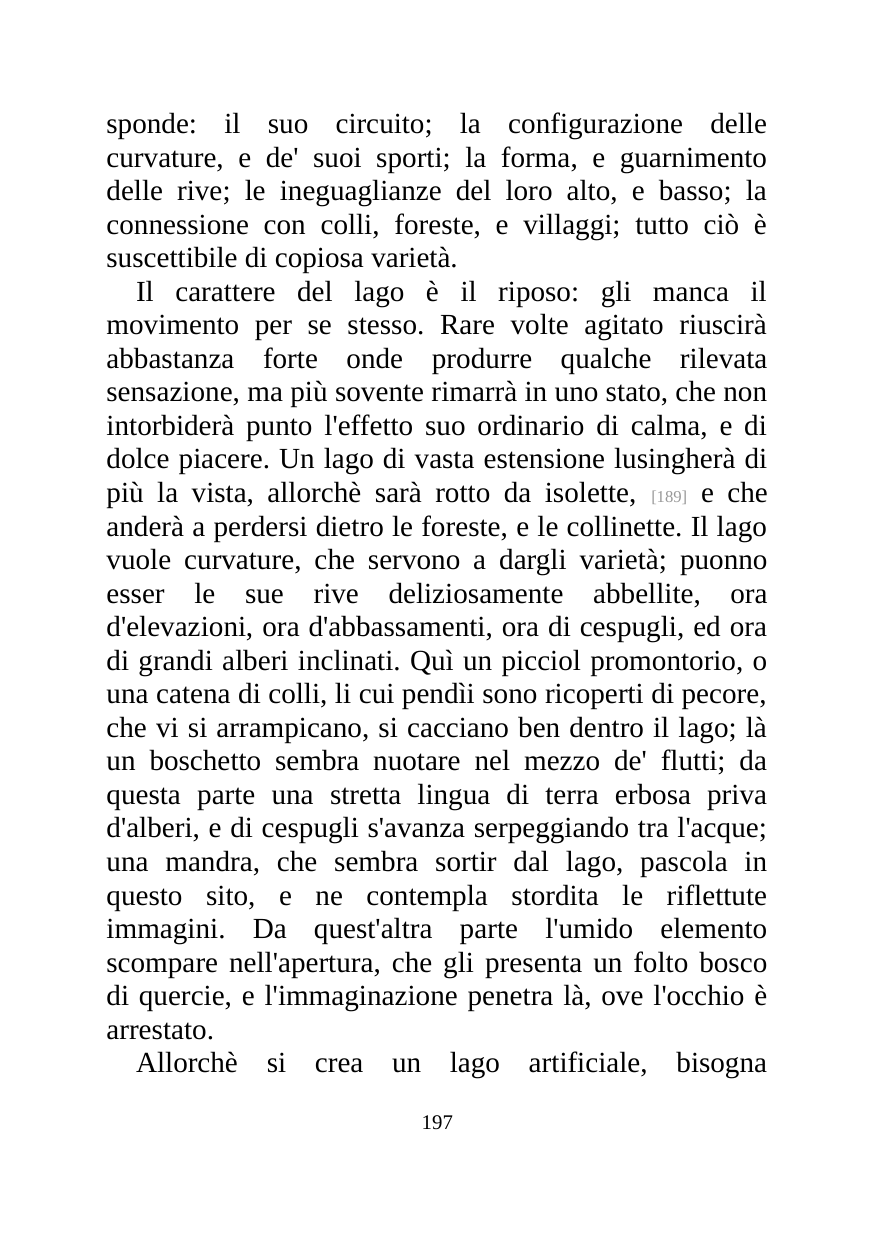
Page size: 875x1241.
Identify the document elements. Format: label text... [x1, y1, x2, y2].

text sponde: il suo circuito; la configurazione delle curvature, e de' suoi sporti; la forma, e guarnimento delle rive; le ineguaglianze del loro alto, e basso; la connessione con colli, foreste, e villaggi; tutto ciò è suscettibile di copiosa varietà. [106, 106, 768, 274]
text Il carattere del lago è il riposo: gli manca il movimento per se stesso. Rare volte agitato riuscirà abbastanza forte onde produrre qualche rilevata sensazione, ma più sovente rimarrà in uno stato, che non intorbiderà punto l'effetto suo ordinario di calma, e di dolce piacere. Un lago di vasta estensione lusingherà di più la vista, allorchè sarà rotto da isolette, [189] e che anderà a perdersi dietro le foreste, e le collinette. Il lago vuole curvature, che servono a dargli varietà; puonno esser le sue rive deliziosamente abbellite, ora d'elevazioni, ora d'abbassamenti, ora di cespugli, ed ora di grandi alberi inclinati. Quì un picciol promontorio, o una catena di colli, li cui pendìi sono ricoperti di pecore, che vi si arrampicano, si cacciano ben dentro il lago; là un boschetto sembra nuotare nel mezzo de' flutti; da questa parte una stretta lingua di terra erbosa priva d'alberi, e di cespugli s'avanza serpeggiando tra l'acque; una mandra, che sembra sortir dal lago, pascola in questo sito, e ne contempla stordita le riflettute immagini. Da quest'altra parte l'umido elemento scompare nell'apertura, che gli presenta un folto bosco di quercie, e l'immaginazione penetra là, ove l'occhio è arrestato. [106, 274, 768, 1045]
text Allorchè si crea un lago artificiale, bisogna [106, 1045, 768, 1079]
